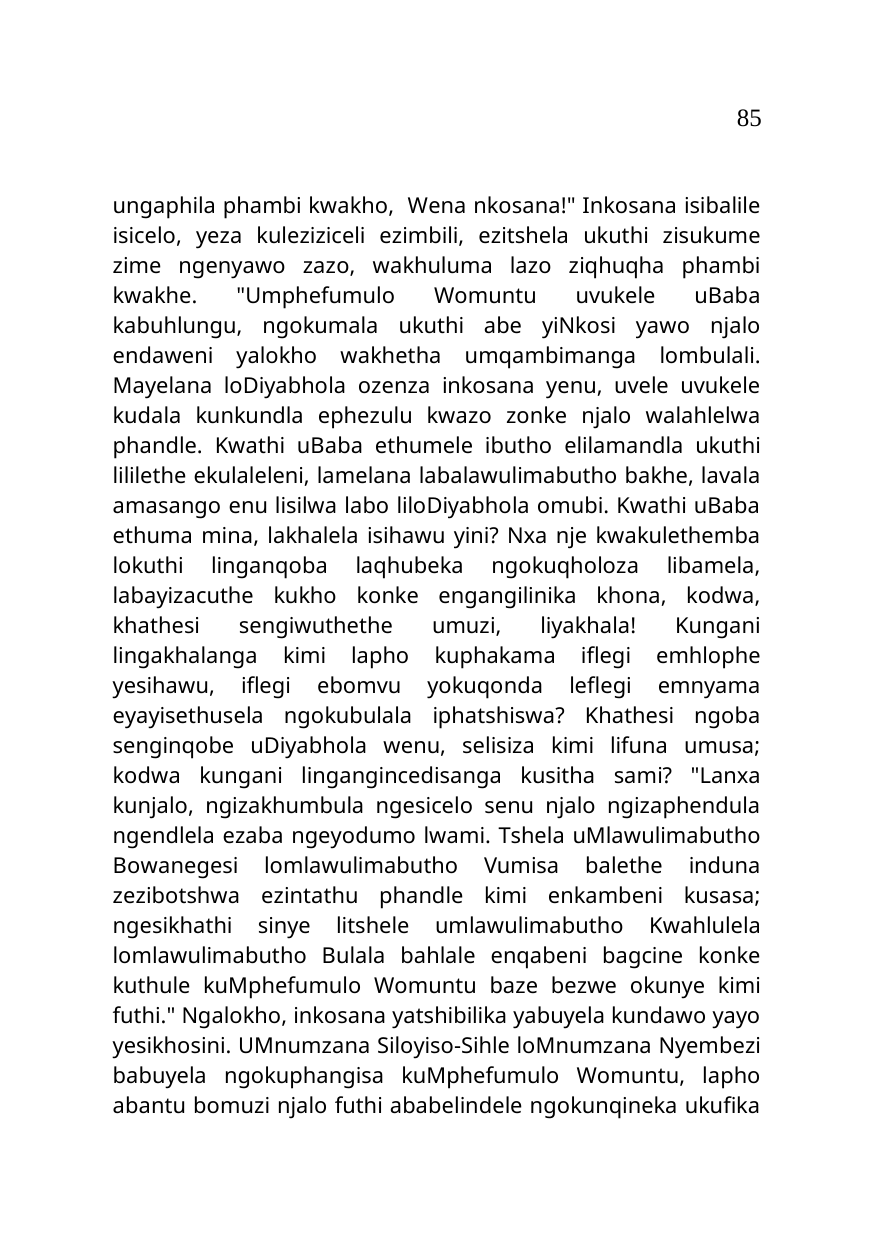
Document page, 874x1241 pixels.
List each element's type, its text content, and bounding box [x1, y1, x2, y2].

text ungaphila phambi kwakho, Wena nkosana!" Inkosana isibalile isicelo, yeza kuleziziceli ezimbili, ezitshela ukuthi zisukume zime ngenyawo zazo, wakhuluma lazo ziqhuqha phambi kwakhe. "Umphefumulo Womuntu uvukele uBaba kabuhlungu, ngokumala ukuthi abe yiNkosi yawo njalo endaweni yalokho wakhetha umqambimanga lombulali. Mayelana loDiyabhola ozenza inkosana yenu, uvele uvukele kudala kunkundla ephezulu kwazo zonke njalo walahlelwa phandle. Kwathi uBaba ethumele ibutho elilamandla ukuthi lililethe ekulaleleni, lamelana labalawulimabutho bakhe, lavala amasango enu lisilwa labo liloDiyabhola omubi. Kwathi uBaba ethuma mina, lakhalela isihawu yini? Nxa nje kwakulethemba lokuthi linganqoba laqhubeka ngokuqholoza libamela, labayizacuthe kukho konke engangilinika khona, kodwa, khathesi sengiwuthethe umuzi, liyakhala! Kungani lingakhalanga kimi lapho kuphakama iflegi emhlophe yesihawu, iflegi ebomvu yokuqonda leflegi emnyama eyayisethusela ngokubulala iphatshiswa? Khathesi ngoba senginqobe uDiyabhola wenu, selisiza kimi lifuna umusa; kodwa kungani lingangincedisanga kusitha sami? "Lanxa kunjalo, ngizakhumbula ngesicelo senu njalo ngizaphendula ngendlela ezaba ngeyodumo lwami. Tshela uMlawulimabutho Bowanegesi lomlawulimabutho Vumisa balethe induna zezibotshwa ezintathu phandle kimi enkambeni kusasa; ngesikhathi sinye litshele umlawulimabutho Kwahlulela lomlawulimabutho Bulala bahlale enqabeni bagcine konke kuthule kuMphefumulo Womuntu baze bezwe okunye kimi futhi." Ngalokho, inkosana yatshibilika yabuyela kundawo yayo yesikhosini. UMnumzana Siloyiso-Sihle loMnumzana Nyembezi babuyela ngokuphangisa kuMphefumulo Womuntu, lapho abantu bomuzi njalo futhi ababelindele ngokunqineka ukufika [112, 189, 761, 1119]
